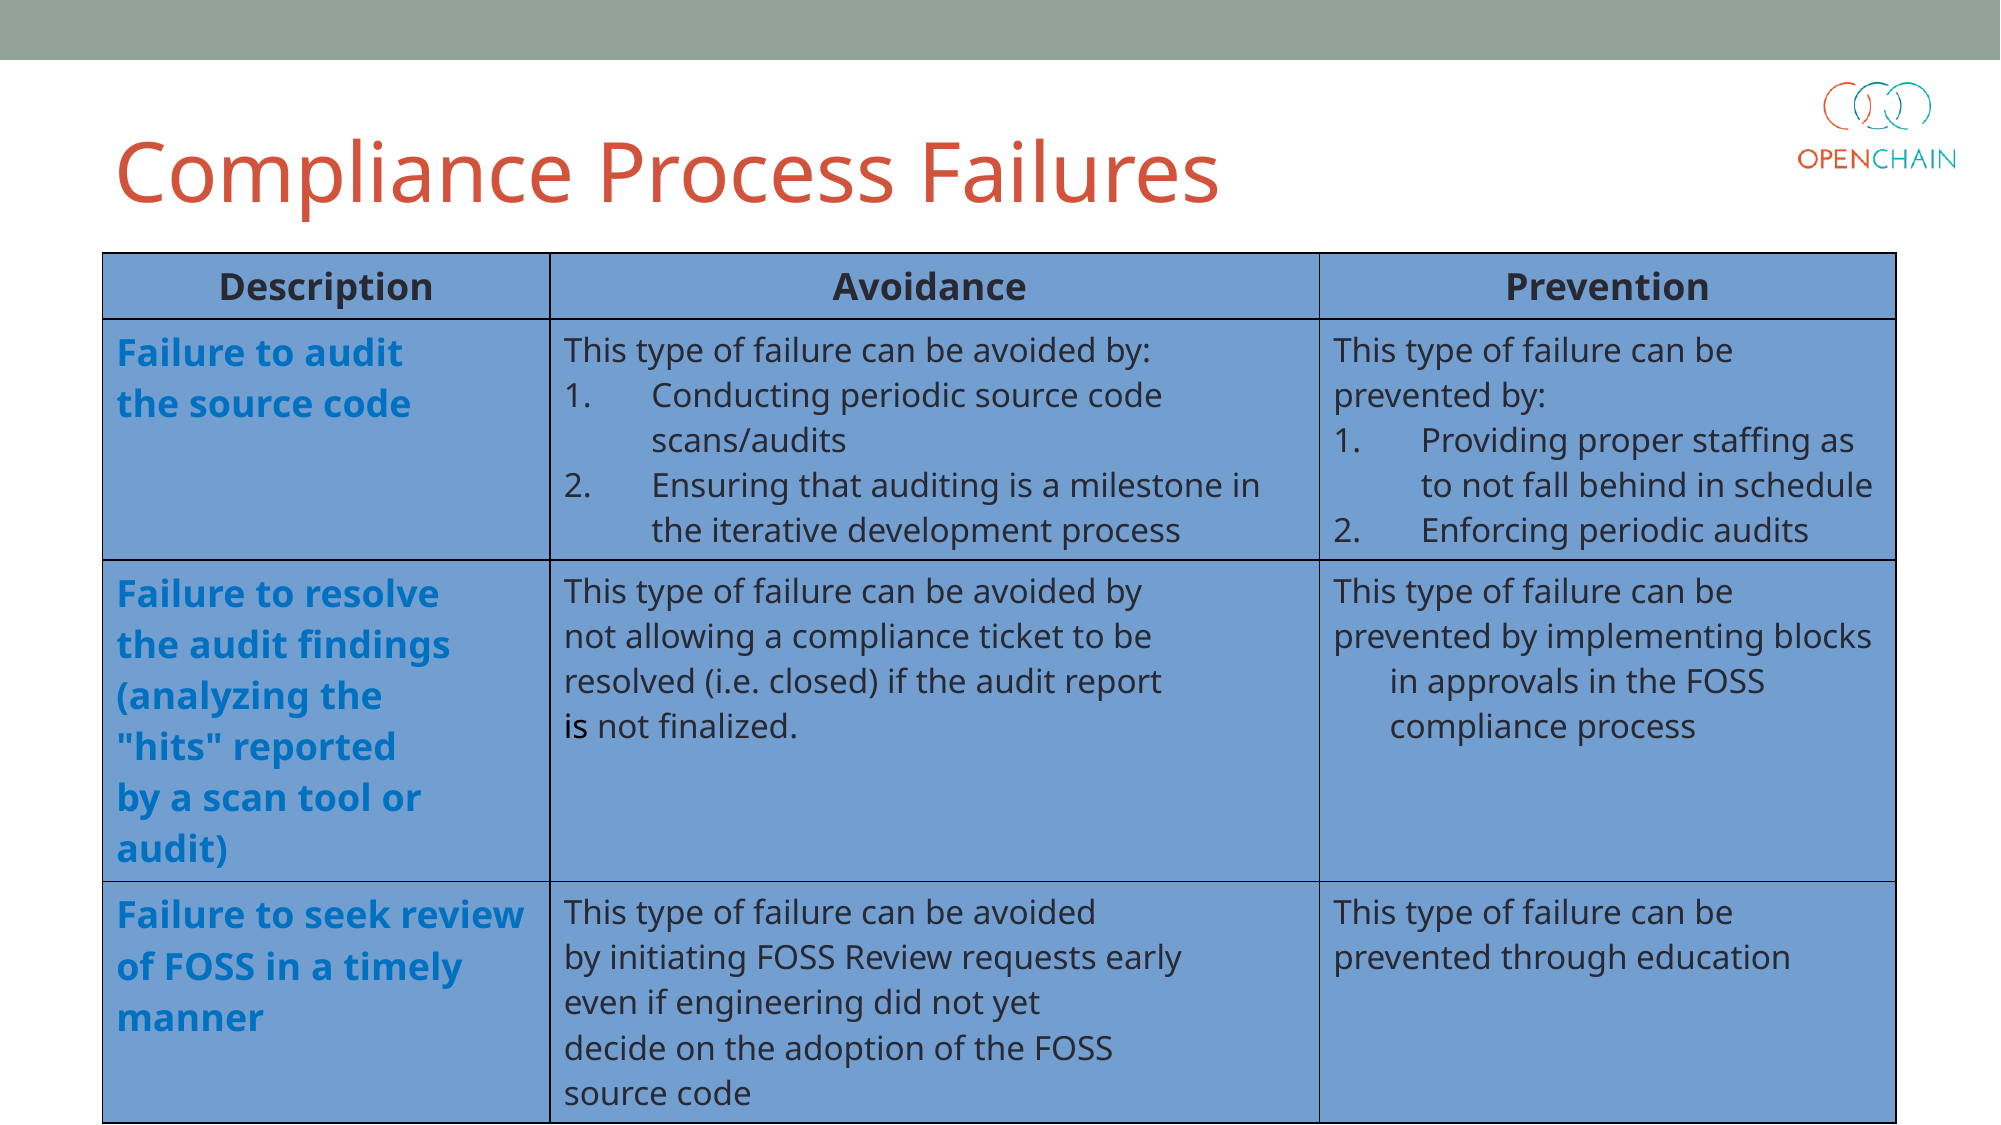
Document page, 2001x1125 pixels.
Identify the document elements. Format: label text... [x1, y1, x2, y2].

table_cell Failure to audit the source code [103, 320, 549, 559]
table_cell This type of failure can be avoided by: Conducting periodic source code scans/audits Ensuring that auditing is a milestone in the iterative development process [551, 320, 1319, 559]
table_cell This type of failure can be prevented by implementing blocks in approvals in the FOSS compliance process [1320, 561, 1895, 881]
title Compliance Process Failures [99, 87, 1900, 250]
table_header Description [103, 254, 549, 318]
table_cell This type of failure can be avoided by initiating FOSS Review requests early even if engineering did not yet decide on the adoption of the FOSS source code [551, 882, 1319, 1122]
table_cell This type of failure can be avoided by not allowing a compliance ticket to be resolved (i.e. closed) if the audit report is not finalized. [551, 561, 1319, 881]
table_cell Failure to seek review of FOSS in a timely manner [103, 882, 549, 1122]
table_cell This type of failure can be prevented through education [1320, 882, 1895, 1122]
table_cell Failure to resolve the audit findings (analyzing the "hits" reported by a scan tool or audit) [103, 561, 549, 881]
picture [1798, 82, 1955, 169]
table_header Prevention [1320, 254, 1895, 318]
table_cell This type of failure can be prevented by: Providing proper staffing as to not fall behind in schedule Enforcing periodic audits [1320, 320, 1895, 559]
table_header Avoidance [551, 254, 1319, 318]
